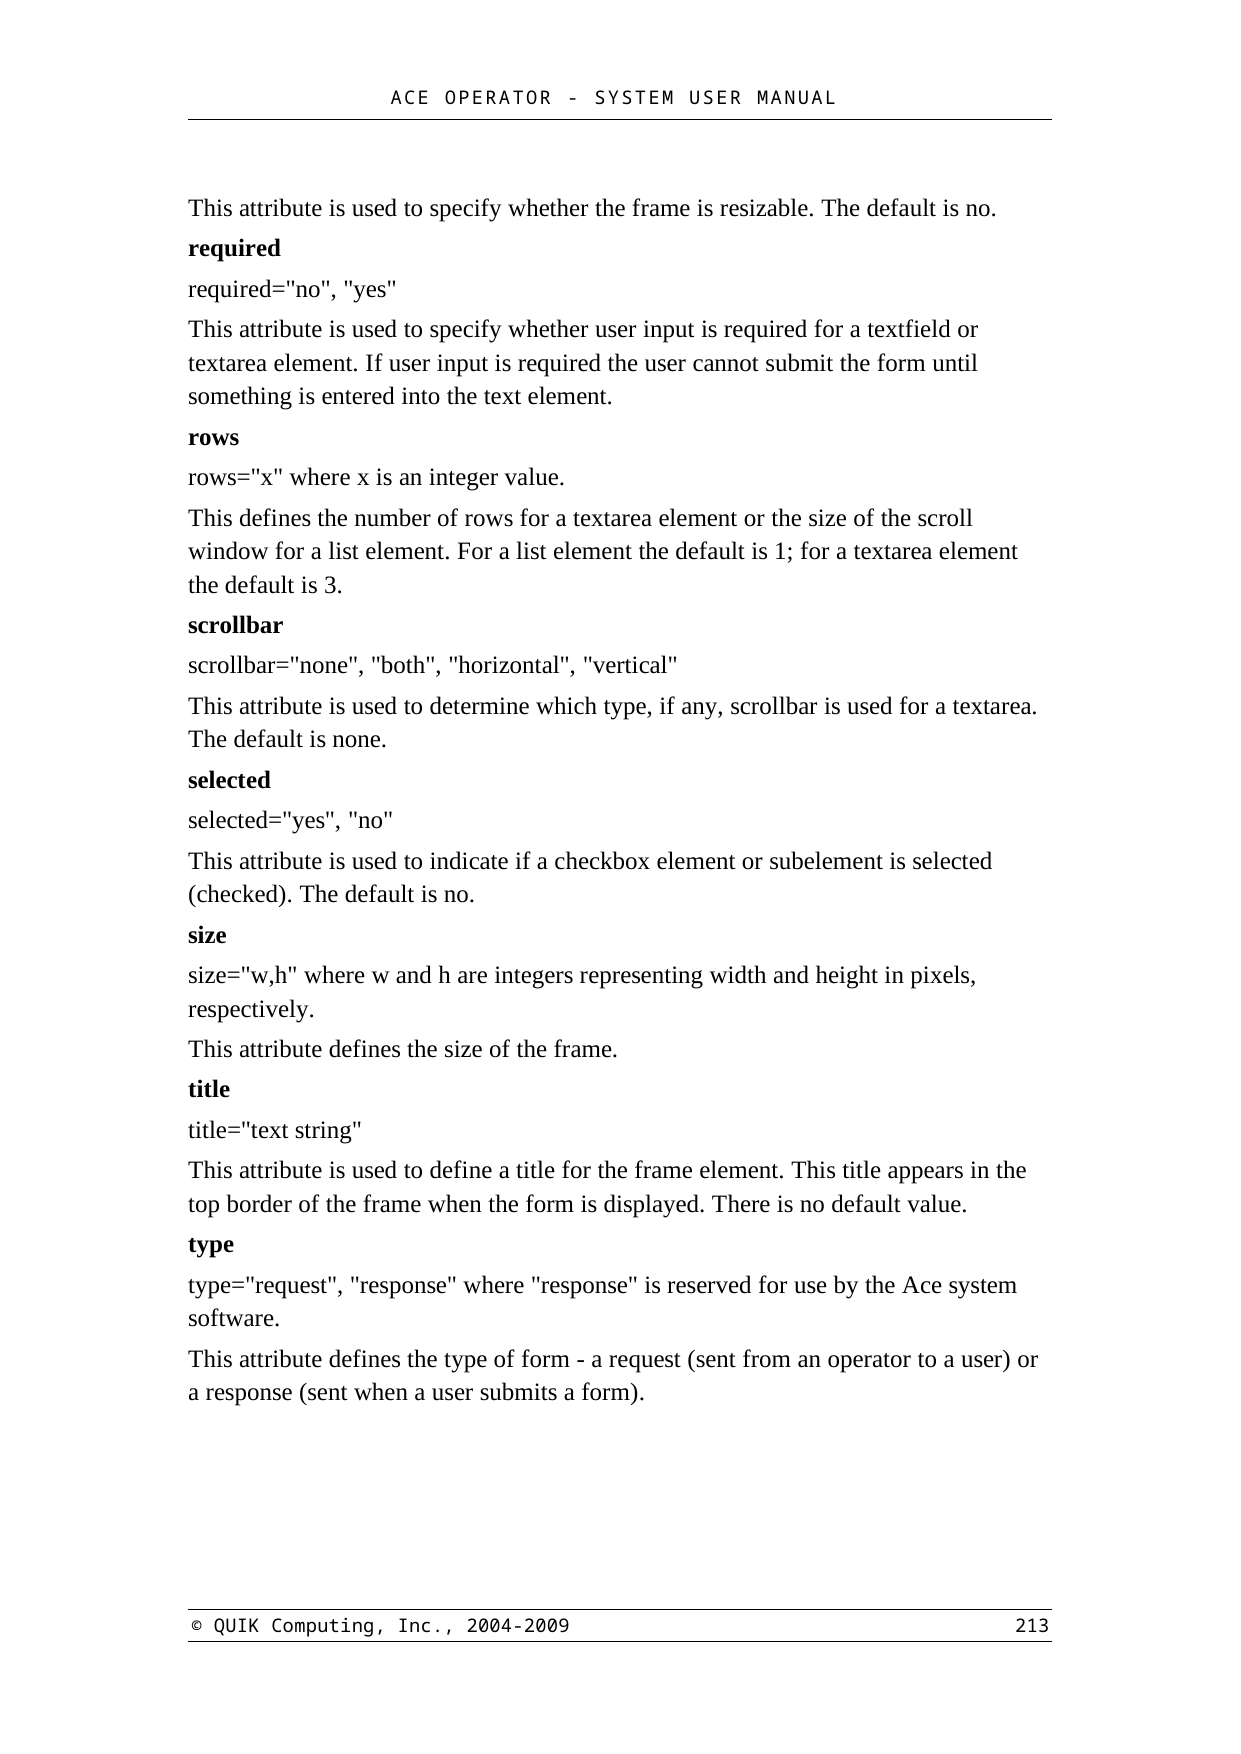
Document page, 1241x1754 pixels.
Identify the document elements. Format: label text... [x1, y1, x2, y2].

text This attribute defines the type of form - a request (sent from an operator to a user) or a response (sent when a user submits a form). [188, 1344, 1052, 1406]
text This attribute is used to determine which type, if any, scrollbar is used for a textarea. The default is none. [188, 692, 1052, 753]
text selected="yes", "no" [188, 806, 1052, 834]
text rows="x" where x is an integer value. [188, 463, 1052, 491]
text size [188, 921, 1052, 948]
text scrollbar="none", "both", "horizontal", "vertical" [188, 651, 1052, 679]
text size="w,h" where w and h are integers representing width and height in pixels, respectively. [188, 961, 1052, 1022]
text title [188, 1075, 1052, 1103]
text This attribute is used to indicate if a checkbox element or subelement is selected (checked). The default is no. [188, 847, 1052, 908]
text type="request", "response" where "response" is reserved for use by the Ace system software. [188, 1271, 1052, 1332]
text This attribute defines the size of the frame. [188, 1035, 1052, 1063]
text required [188, 234, 1052, 262]
text scrollbar [188, 611, 1052, 639]
text This attribute is used to specify whether the frame is resizable. The default is no. [188, 194, 1052, 222]
text type [188, 1230, 1052, 1258]
text selected [188, 766, 1052, 794]
text required="no", "yes" [188, 275, 1052, 303]
text title="text string" [188, 1116, 1052, 1144]
text This defines the number of rows for a textarea element or the size of the scroll window for a list element. For a list element the default is 1; for a textarea element the default is 3. [188, 503, 1052, 598]
text This attribute is used to specify whether user input is required for a textfield or textarea element. If user input is required the user cannot submit the form until something is entered into the text element. [188, 315, 1052, 410]
text rows [188, 423, 1052, 451]
text This attribute is used to define a title for the frame element. This title appears in the top border of the frame when the form is displayed. There is no default value. [188, 1156, 1052, 1218]
